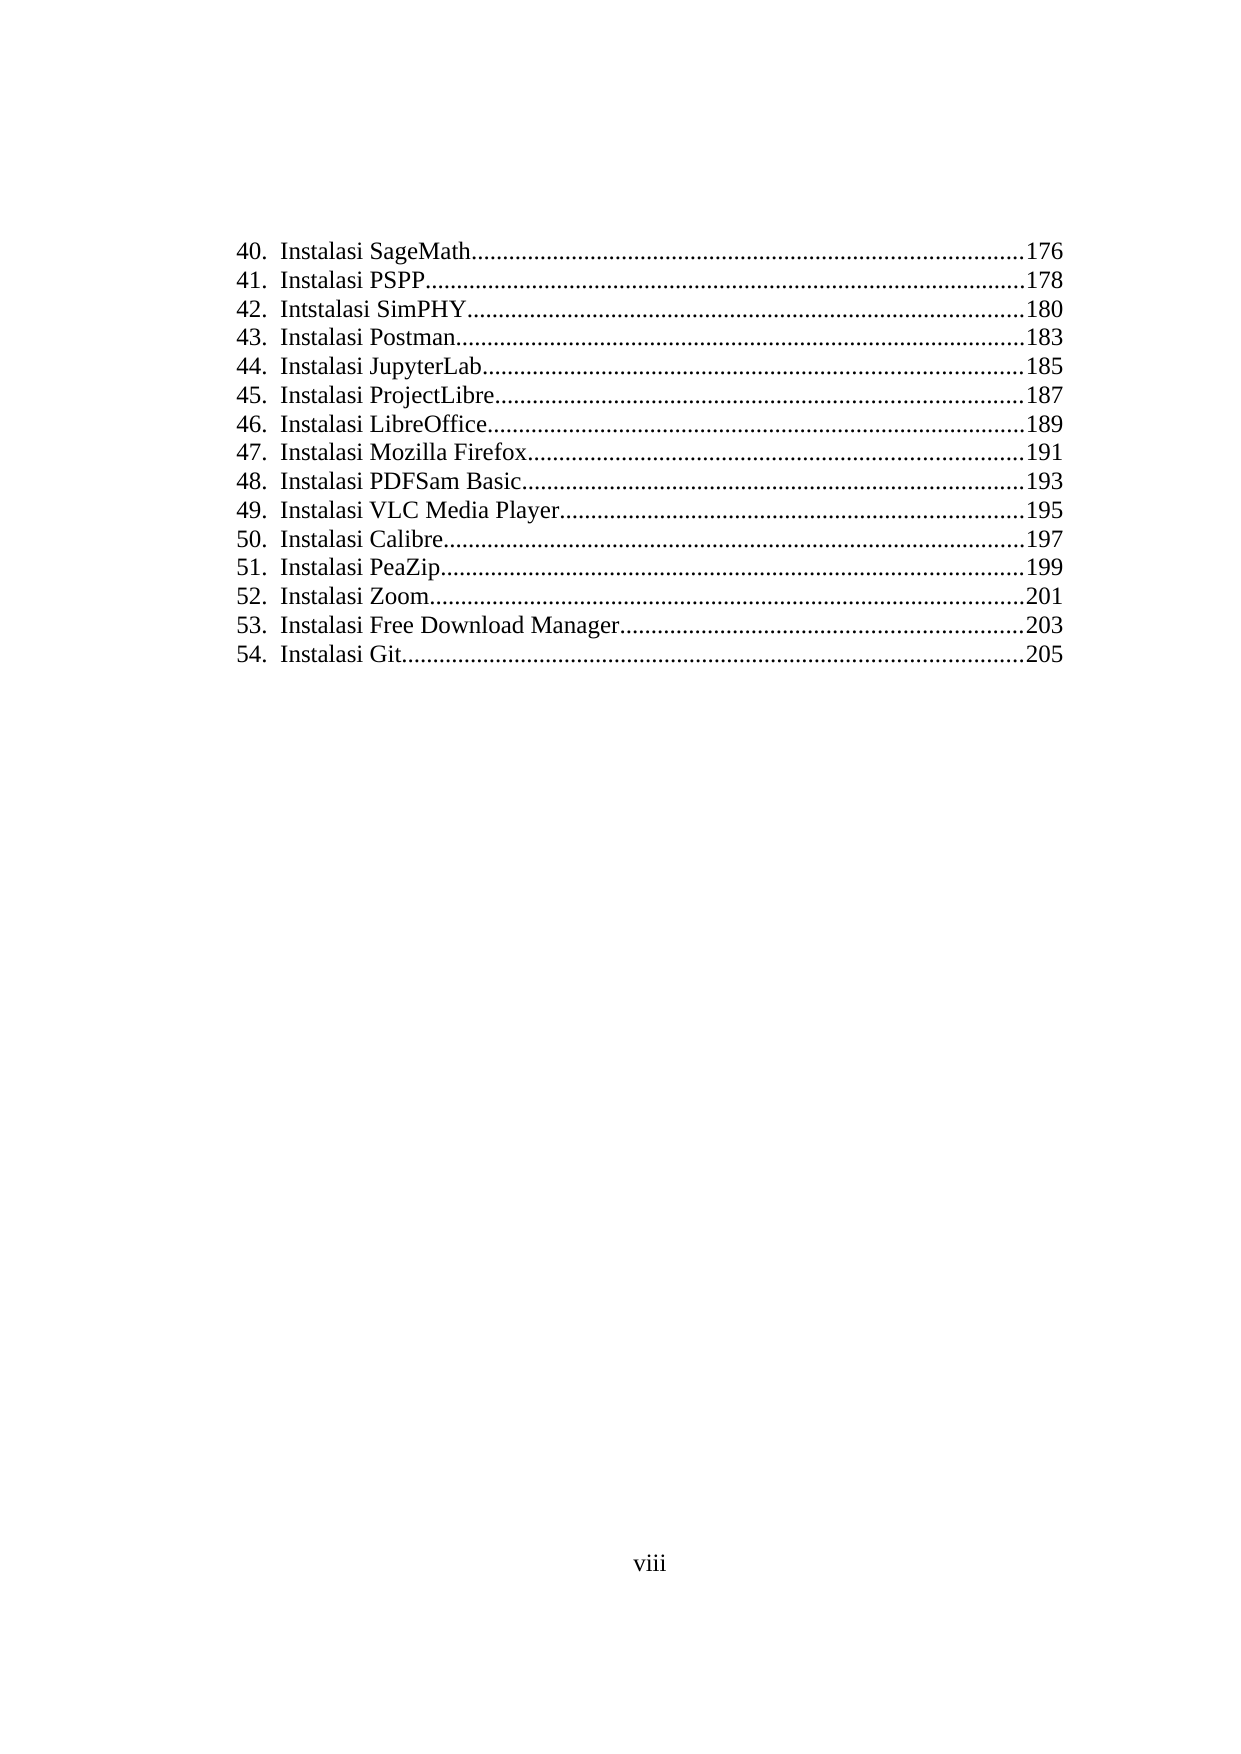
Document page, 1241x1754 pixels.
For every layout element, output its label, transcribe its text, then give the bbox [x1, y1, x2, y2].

text 41. Instalasi PSPP 178 [236, 265, 1063, 294]
text 49. Instalasi VLC Media Player 195 [236, 495, 1063, 524]
text 47. Instalasi Mozilla Firefox 191 [236, 437, 1063, 466]
text 42. Intstalasi SimPHY 180 [236, 294, 1063, 322]
text 54. Instalasi Git 205 [236, 639, 1063, 667]
text 46. Instalasi LibreOffice 189 [236, 409, 1063, 437]
text 44. Instalasi JupyterLab 185 [236, 351, 1063, 380]
text 40. Instalasi SageMath 176 [236, 236, 1063, 265]
text 48. Instalasi PDFSam Basic 193 [236, 466, 1063, 495]
text 51. Instalasi PeaZip 199 [236, 552, 1063, 581]
text 50. Instalasi Calibre 197 [236, 524, 1063, 552]
text 53. Instalasi Free Download Manager 203 [236, 610, 1063, 639]
text 45. Instalasi ProjectLibre 187 [236, 380, 1063, 409]
text 43. Instalasi Postman 183 [236, 322, 1063, 351]
text 52. Instalasi Zoom 201 [236, 581, 1063, 610]
